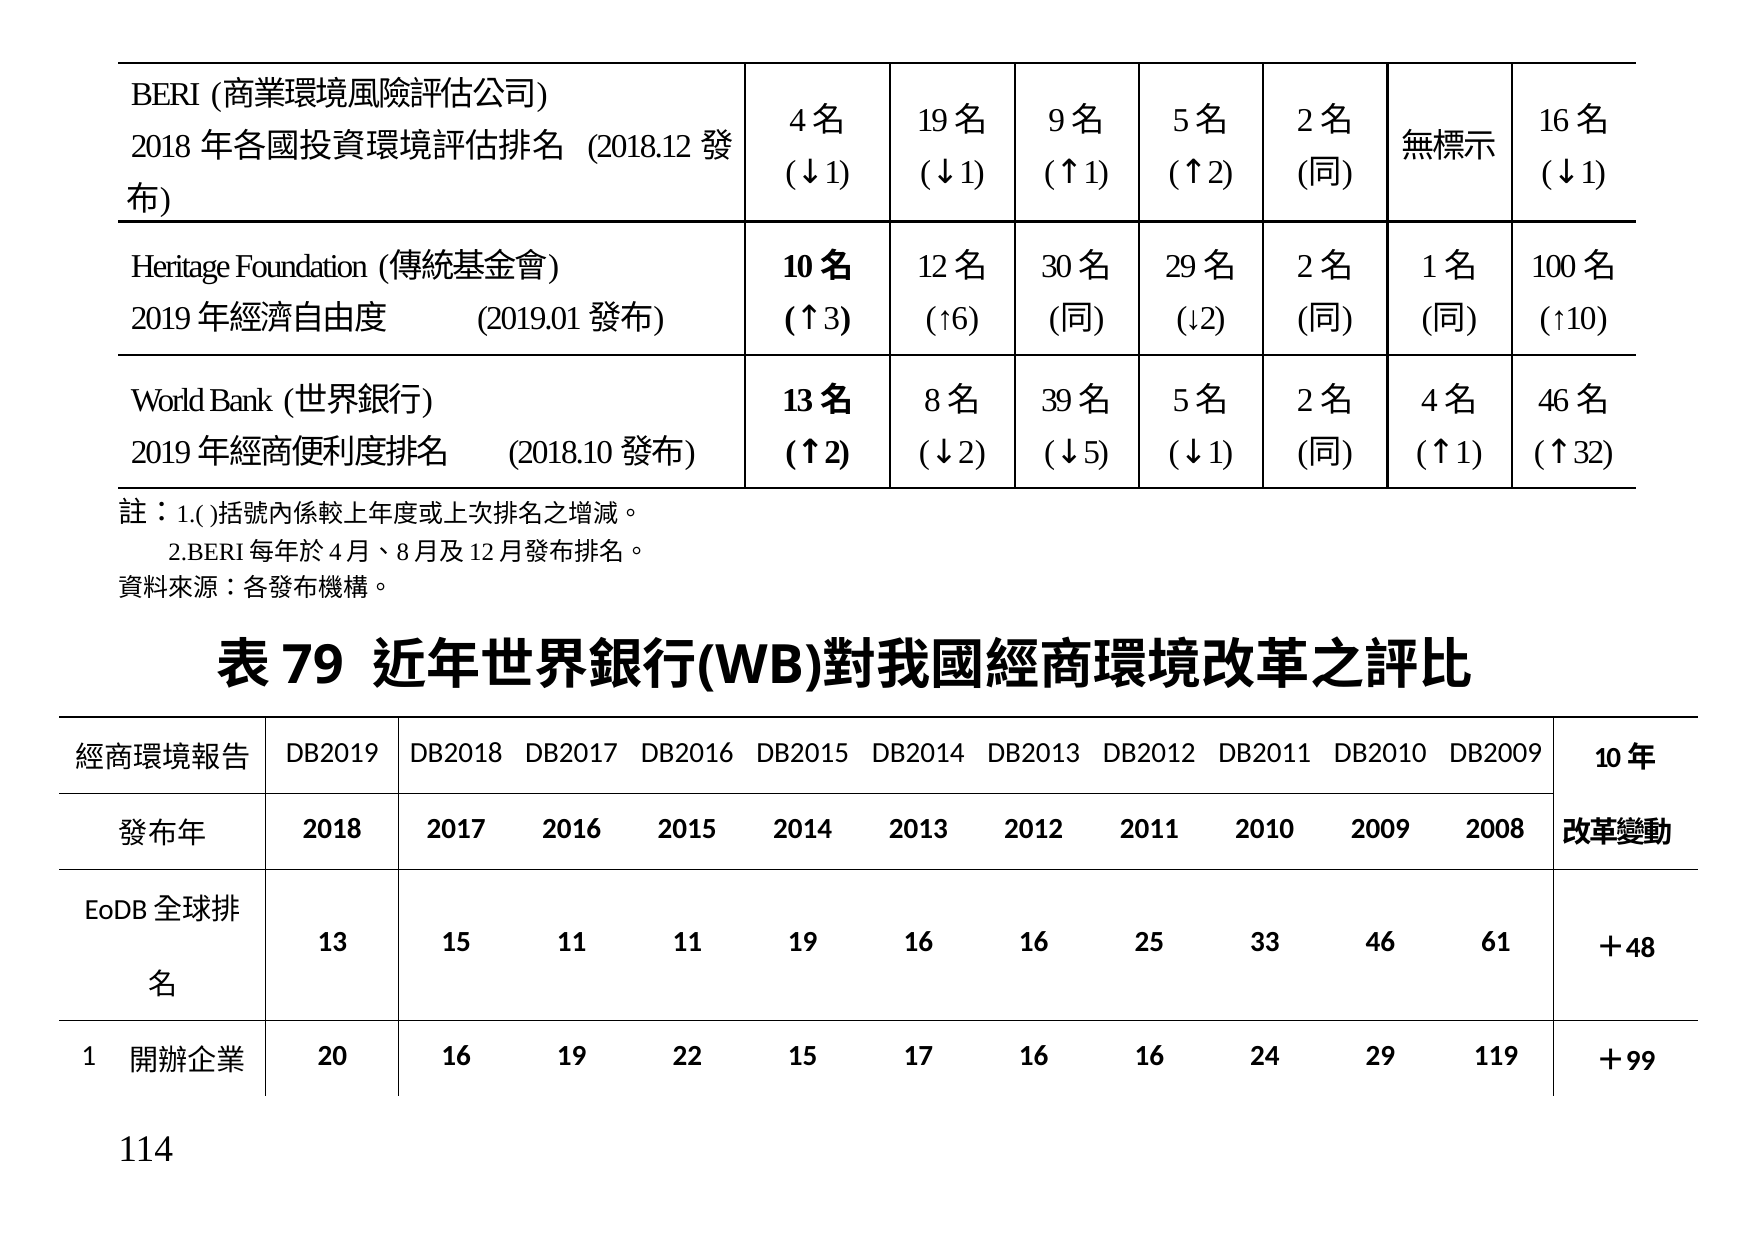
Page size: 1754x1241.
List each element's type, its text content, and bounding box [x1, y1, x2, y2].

table_cell ＋99 [1554, 1021, 1698, 1096]
table_cell 2名 (同) [1264, 356, 1386, 487]
table_cell 4名 (↓1) [746, 64, 889, 220]
table_cell World Bank (世界銀行) 2019年經商便利度排名 (2018.10發布) [118, 356, 744, 487]
table_cell 2014 [745, 794, 860, 868]
table_header DB2011 [1207, 718, 1322, 792]
table_cell 100名 (↑10) [1513, 223, 1636, 354]
table_cell 16 [1091, 1021, 1207, 1096]
table_cell Heritage Foundation (傳統基金會) 2019年經濟自由度 (2019.01發布) [118, 223, 744, 354]
table_cell 2名 (同) [1264, 223, 1386, 354]
table_header 10年 改革變動 [1554, 718, 1698, 868]
table_cell 22 [629, 1021, 745, 1096]
table_cell 13 [266, 870, 398, 1019]
table_cell 16 [976, 870, 1091, 1019]
table_cell ＋48 [1554, 870, 1698, 1019]
table_cell 2017 [399, 794, 514, 868]
table_header DB2018 [399, 718, 514, 792]
table_cell 29名 (↓2) [1140, 223, 1262, 354]
table_cell 無標示 [1389, 64, 1511, 220]
table_cell 24 [1207, 1021, 1322, 1096]
table_cell 2名 (同) [1264, 64, 1386, 220]
table_header DB2017 [514, 718, 629, 792]
table_cell 2008 [1438, 794, 1553, 868]
table_cell 15 [399, 870, 514, 1019]
table_cell 2009 [1322, 794, 1438, 868]
table_cell 2016 [514, 794, 629, 868]
table_cell 2010 [1207, 794, 1322, 868]
table_cell 2011 [1091, 794, 1207, 868]
table_cell 17 [860, 1021, 976, 1096]
table_cell 2015 [629, 794, 745, 868]
table_cell 2012 [976, 794, 1091, 868]
table_cell 46 [1322, 870, 1438, 1019]
table_cell 119 [1438, 1021, 1553, 1096]
table_cell 開辦企業 [118, 1021, 265, 1096]
table_cell 5名 (↓1) [1140, 356, 1262, 487]
table_cell 20 [266, 1021, 398, 1096]
table_header DB2015 [745, 718, 860, 792]
table_cell 1 [59, 1021, 118, 1096]
text 資料來源：各發布機構。 [118, 568, 1618, 604]
table_cell 19名 (↓1) [891, 64, 1014, 220]
table_header DB2016 [629, 718, 745, 792]
table_header DB2010 [1322, 718, 1438, 792]
table_cell 1名 (同) [1389, 223, 1511, 354]
table_cell 11 [514, 870, 629, 1019]
table_header DB2013 [976, 718, 1091, 792]
table_cell 發布年 [59, 794, 265, 868]
table_header DB2014 [860, 718, 976, 792]
table_cell 4名 (↑1) [1389, 356, 1511, 487]
text 註：1.( )括號內係較上年度或上次排名之增減。 [118, 489, 1618, 531]
table_header DB2019 [266, 718, 398, 792]
table_cell 33 [1207, 870, 1322, 1019]
table_cell 13名 (↑2) [746, 356, 889, 487]
table_cell 61 [1438, 870, 1553, 1019]
text 2.BERI每年於4月、8月及12月發布排名。 [118, 531, 1618, 568]
table_cell 19 [514, 1021, 629, 1096]
table_cell 2013 [860, 794, 976, 868]
table_cell 46名 (↑32) [1513, 356, 1636, 487]
table_cell 11 [629, 870, 745, 1019]
table_cell 39名 (↓5) [1016, 356, 1138, 487]
table_cell EoDB全球排名 [59, 870, 265, 1019]
table_cell 25 [1091, 870, 1207, 1019]
subtitle 表79 近年世界銀行(WB)對我國經商環境改革之評比 [118, 604, 1636, 716]
table_cell 8名 (↓2) [891, 356, 1014, 487]
table_cell 9名 (↑1) [1016, 64, 1138, 220]
table_cell 30名 (同) [1016, 223, 1138, 354]
table_cell 2018 [266, 794, 398, 868]
table_cell 16 [860, 870, 976, 1019]
table_cell BERI (商業環境風險評估公司) 2018年各國投資環境評估排名 (2018.12發布) [118, 64, 744, 220]
table_cell 10名 (↑3) [746, 223, 889, 354]
table_header DB2009 [1438, 718, 1553, 792]
table_cell 19 [745, 870, 860, 1019]
table_header DB2012 [1091, 718, 1207, 792]
table_cell 15 [745, 1021, 860, 1096]
table_cell 12名 (↑6) [891, 223, 1014, 354]
table_cell 5名 (↑2) [1140, 64, 1262, 220]
table_cell 16 [976, 1021, 1091, 1096]
table_header 經商環境報告 [59, 718, 265, 792]
table_cell 29 [1322, 1021, 1438, 1096]
table_cell 16 [399, 1021, 514, 1096]
table_cell 16名 (↓1) [1513, 64, 1636, 220]
